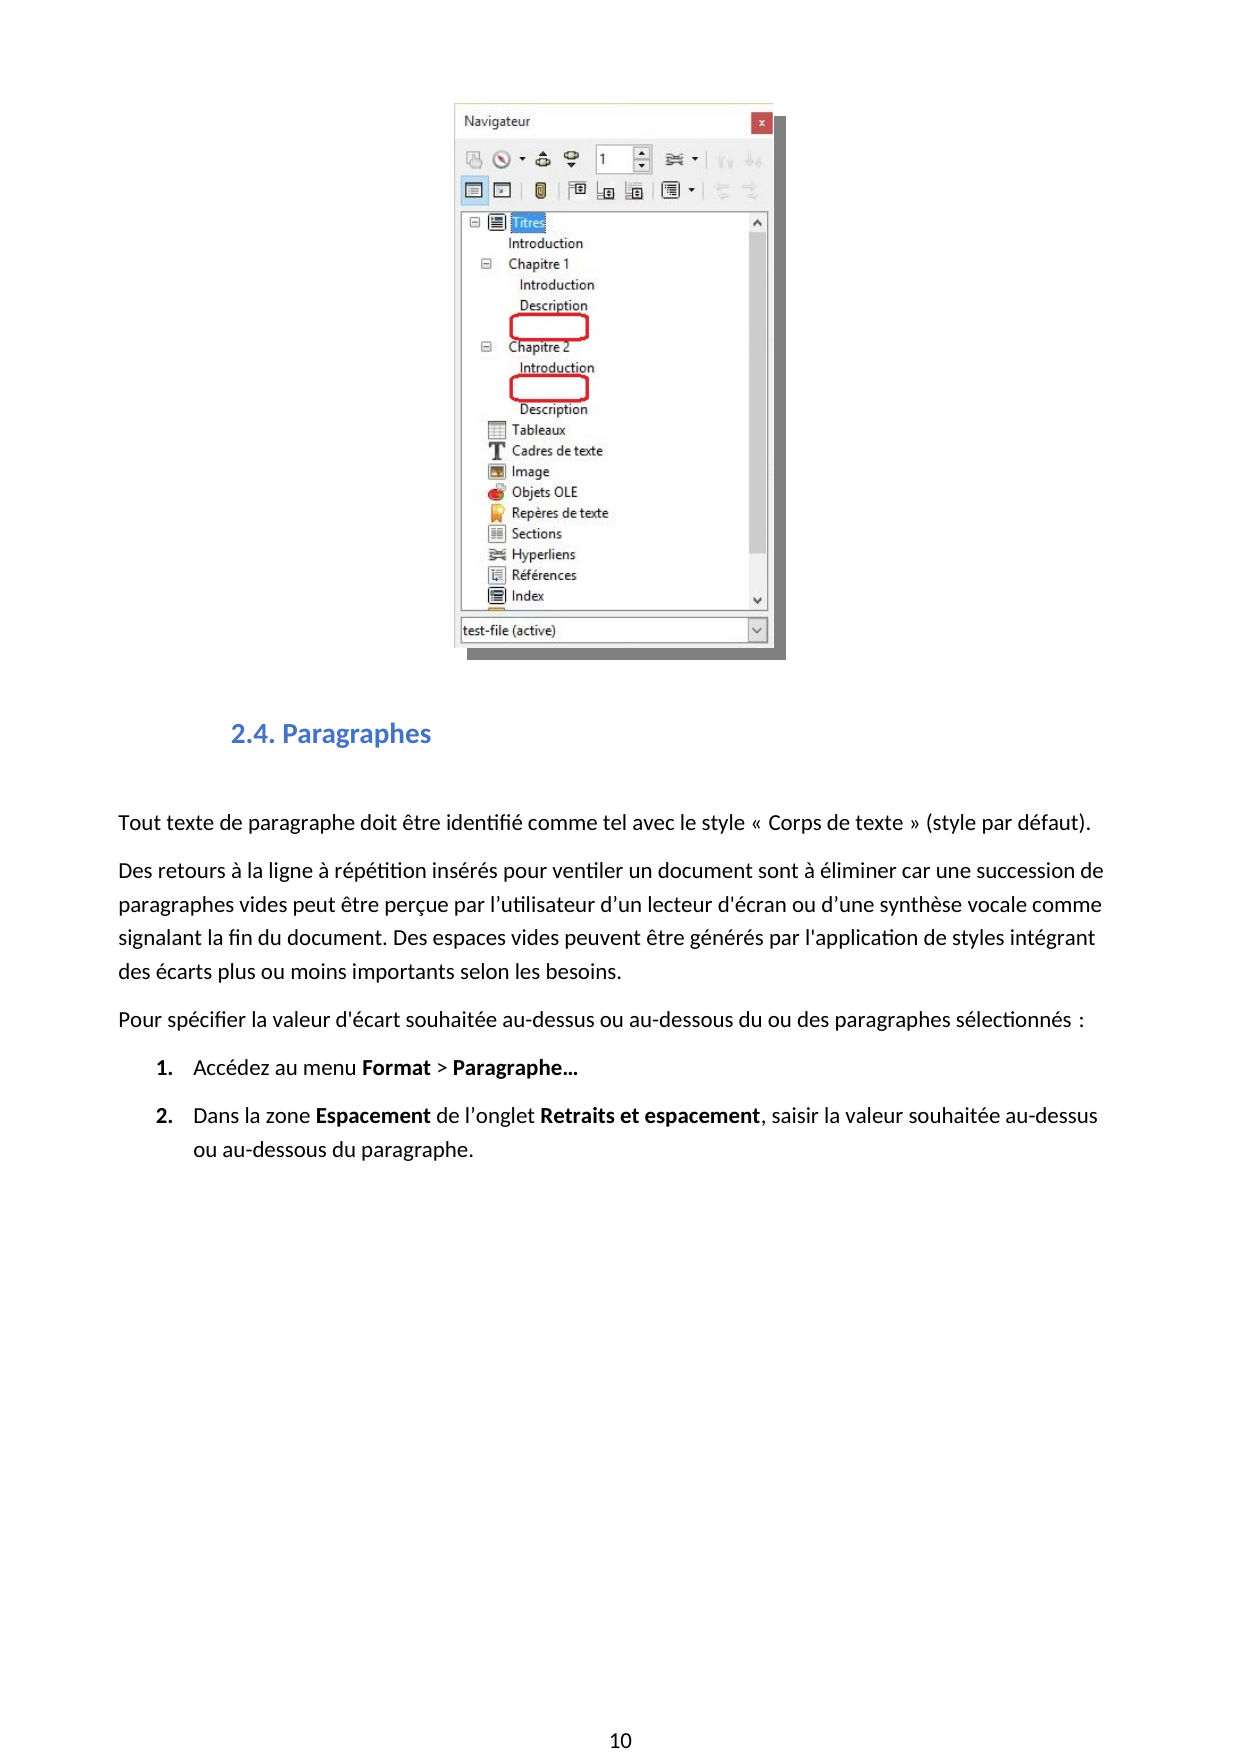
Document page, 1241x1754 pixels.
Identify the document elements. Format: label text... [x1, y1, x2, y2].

text Tout texte de paragraphe doit être identifié comme tel avec le style « Corps de texte » (style par défaut). [118, 808, 1122, 836]
text Pour spécifier la valeur d'écart souhaitée au-dessus ou au-dessous du ou des paragraphes sélectionnés : [118, 1005, 1122, 1033]
picture [454, 103, 774, 648]
text Des retours à la ligne à répétition insérés pour ventiler un document sont à éliminer car une succession de paragraphes vides peut être perçue par l’utilisateur d’un lecteur d'écran ou d’une synthèse vocale comme signalant la fin du document. Des espaces vides peuvent être générés par l'application de styles intégrant des écarts plus ou moins importants selon les besoins. [118, 856, 1122, 985]
list Dans la zone Espacement de l’onglet Retraits et espacement, saisir la valeur souhaitée au-dessus ou au-dessous du paragraphe. [156, 1101, 1122, 1163]
list Accédez au menu Format > Paragraphe… [156, 1053, 1122, 1081]
subtitle 2.4. Paragraphes [156, 715, 1122, 751]
